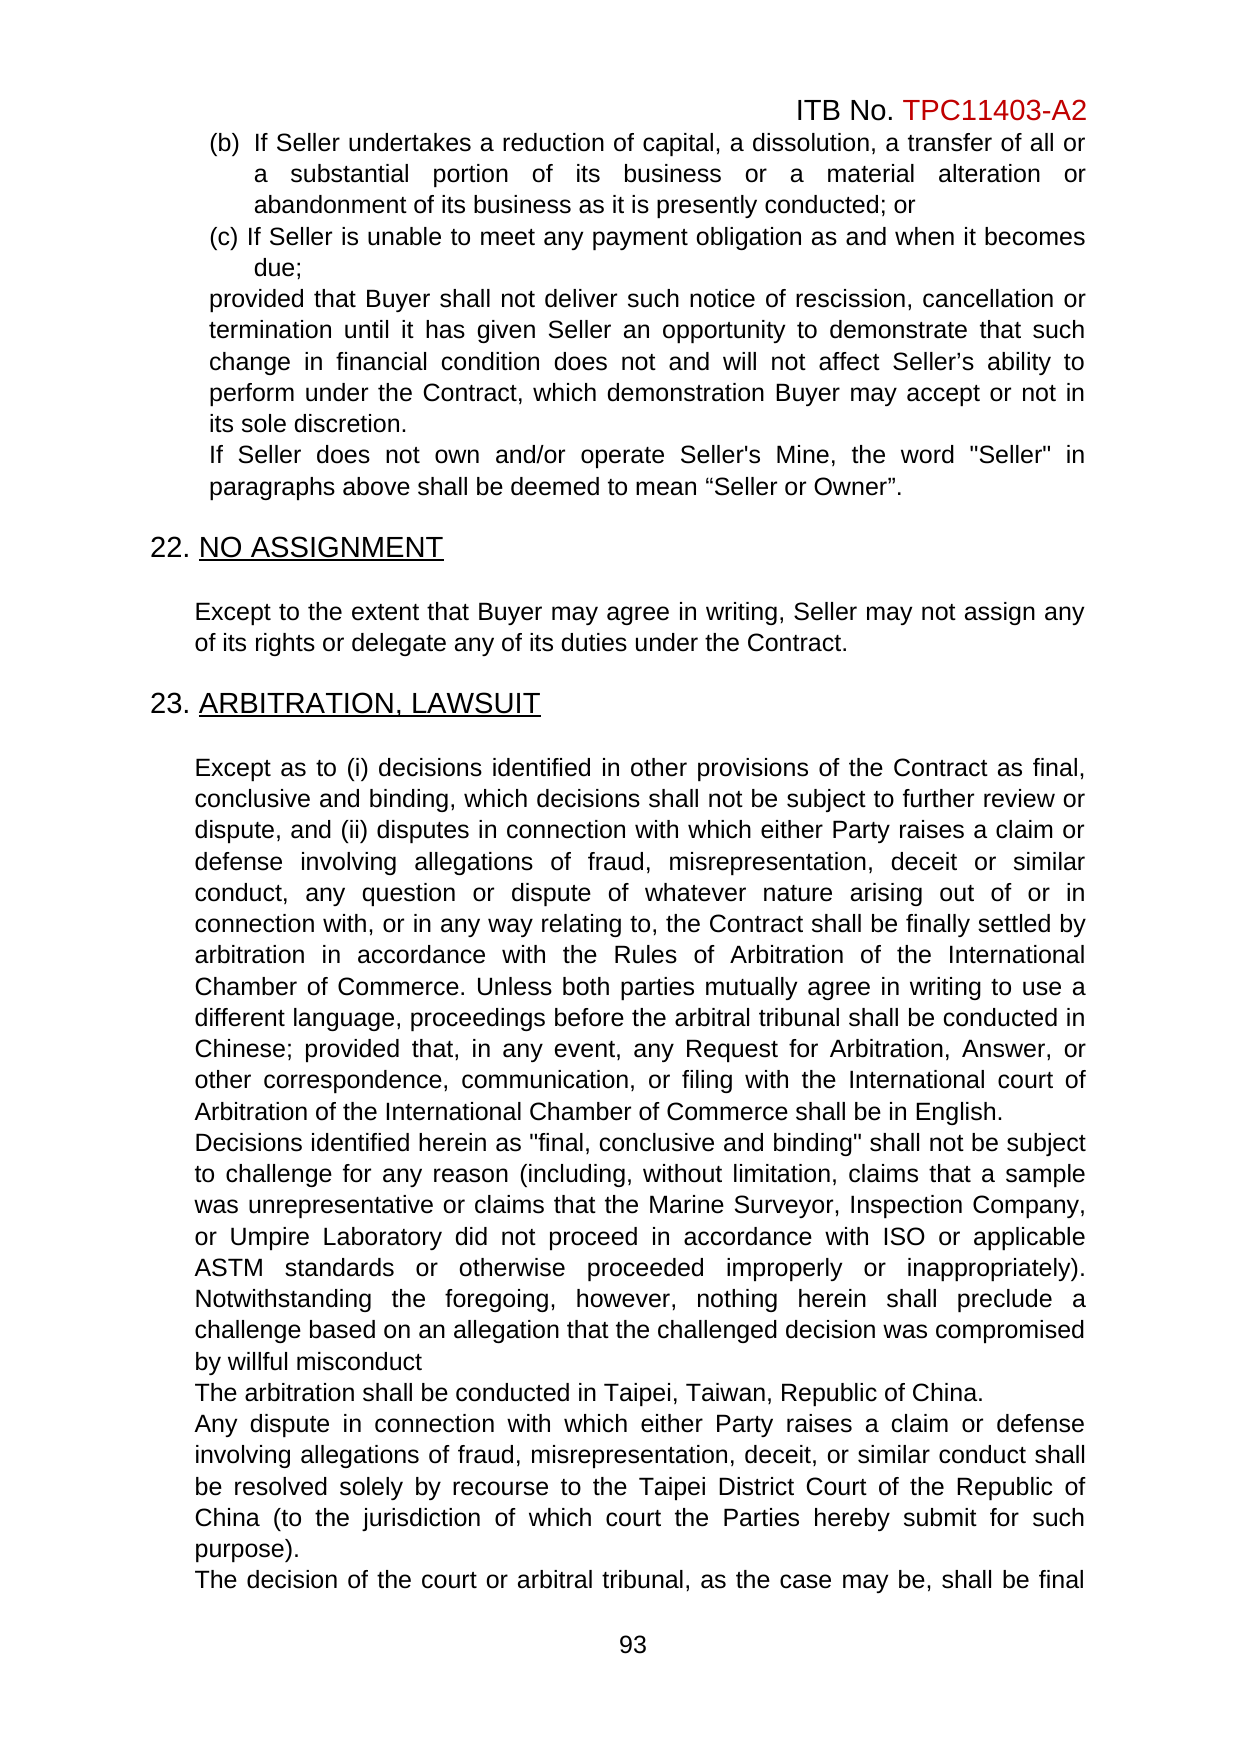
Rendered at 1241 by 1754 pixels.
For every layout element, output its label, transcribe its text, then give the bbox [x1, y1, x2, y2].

text Any dispute in connection with which either Party raises a claim or defense involving allegations of fraud, misrepresentation, deceit, or similar conduct shall be resolved solely by recourse to the Taipei District Court of the Republic of China (to the jurisdiction of which court the Parties hereby submit for such purpose). [194, 1407, 1087, 1564]
text Except as to (i) decisions identified in other provisions of the Contract as final, conclusive and binding, which decisions shall not be subject to further review or dispute, and (ii) disputes in connection with which either Party raises a claim or defense involving allegations of fraud, misrepresentation, deceit or similar conduct, any question or dispute of whatever nature arising out of or in connection with, or in any way relating to, the Contract shall be finally settled by arbitration in accordance with the Rules of Arbitration of the International Chamber of Commerce. Unless both parties mutually agree in writing to use a different language, proceedings before the arbitral tribunal shall be conducted in Chinese; provided that, in any event, any Request for Arbitration, Answer, or other correspondence, communication, or filing with the International court of Arbitration of the International Chamber of Commerce shall be in English. [194, 751, 1087, 1126]
text If Seller does not own and/or operate Seller's Mine, the word "Seller" in paragraphs above shall be deemed to mean “Seller or Owner”. [209, 439, 1087, 501]
text 23. ARBITRATION, LAWSUIT [150, 689, 1192, 720]
text Decisions identified herein as "final, conclusive and binding" shall not be subject to challenge for any reason (including, without limitation, claims that a sample was unrepresentative or claims that the Marine Surveyor, Inspection Company, or Umpire Laboratory did not proceed in accordance with ISO or applicable ASTM standards or otherwise proceeded improperly or inappropriately). Notwithstanding the foregoing, however, nothing herein shall preclude a challenge based on an allegation that the challenged decision was compromised by willful misconduct [194, 1126, 1087, 1376]
text (b) If Seller undertakes a reduction of capital, a dissolution, a transfer of all or a substantial portion of its business or a material alteration or abandonment of its business as it is presently conducted; or [209, 126, 1087, 220]
text (c) If Seller is unable to meet any payment obligation as and when it becomes due; [209, 220, 1087, 282]
text The arbitration shall be conducted in Taipei, Taiwan, Republic of China. [194, 1376, 1087, 1407]
text 22. NO ASSIGNMENT [150, 532, 1192, 564]
text The decision of the court or arbitral tribunal, as the case may be, shall be final [194, 1564, 1087, 1595]
text provided that Buyer shall not deliver such notice of rescission, cancellation or termination until it has given Seller an opportunity to demonstrate that such change in financial condition does not and will not affect Seller’s ability to perform under the Contract, which demonstration Buyer may accept or not in its sole discretion. [209, 282, 1087, 439]
text Except to the extent that Buyer may agree in writing, Seller may not assign any of its rights or delegate any of its duties under the Contract. [194, 595, 1087, 657]
